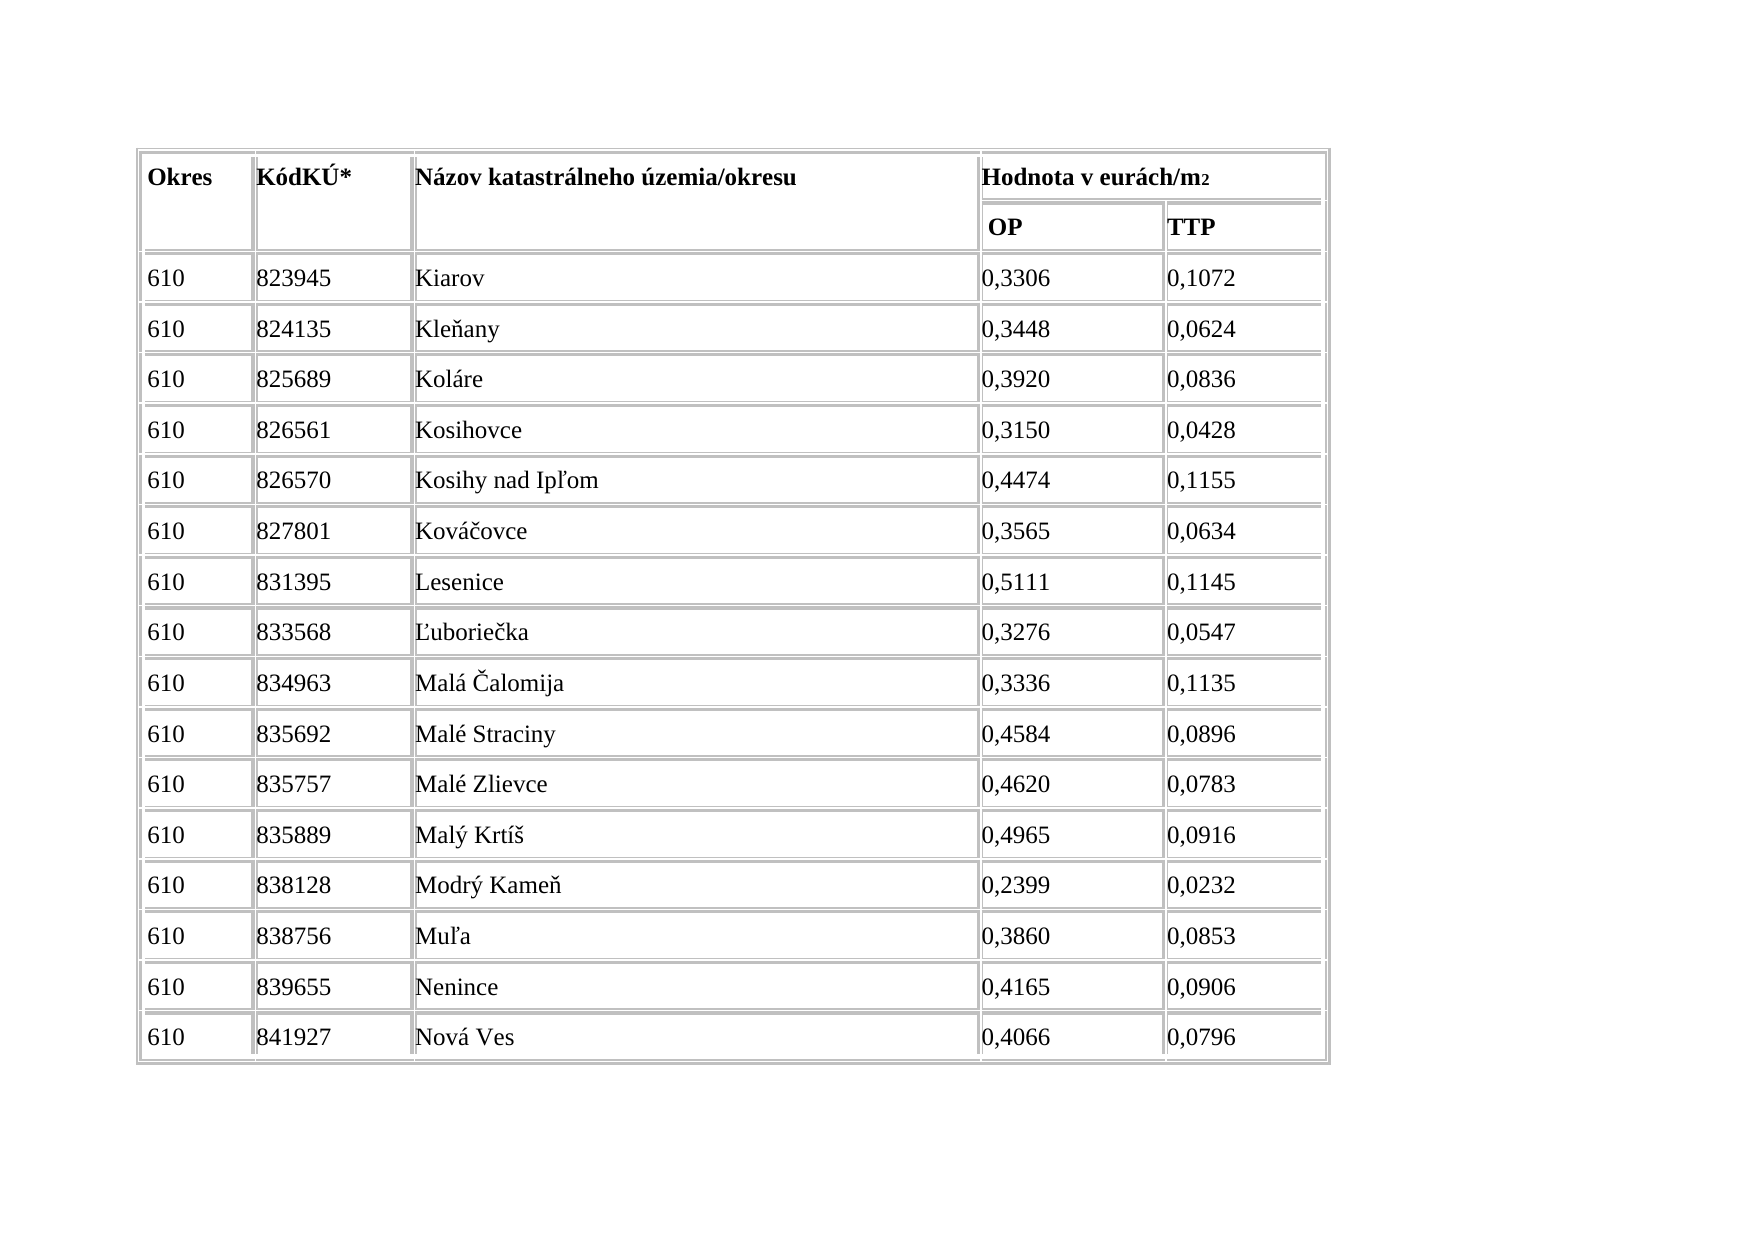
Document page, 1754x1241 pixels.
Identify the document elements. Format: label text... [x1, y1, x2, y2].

table_cell 835889 [258, 812, 410, 856]
table_cell 0,1072 [1165, 249, 1328, 299]
table_cell Kosihovce [417, 407, 977, 451]
table_cell 0,0896 [1165, 705, 1328, 755]
table_cell Nenince [417, 964, 977, 1008]
table_cell Koláre [417, 356, 977, 401]
table_cell 0,3276 [983, 610, 1162, 654]
table_cell 0,4965 [983, 812, 1162, 856]
table_cell 833568 [258, 610, 410, 654]
table_cell 610 [139, 502, 254, 553]
table_cell TTP [1165, 198, 1328, 249]
table_cell 825689 [258, 356, 410, 401]
table_cell 0,3860 [983, 913, 1162, 958]
table_cell 0,4620 [983, 761, 1162, 806]
table_cell 610 [139, 654, 254, 704]
table_cell 0,0853 [1165, 907, 1328, 958]
table_cell Kleňany [417, 306, 977, 350]
table_cell 610 [139, 958, 254, 1008]
table_cell Lesenice [417, 559, 977, 603]
table_cell 610 [139, 401, 254, 451]
table_cell Malé Straciny [417, 711, 977, 755]
table_cell 0,3565 [983, 508, 1162, 553]
table_cell 826561 [258, 407, 410, 451]
table_cell 0,3920 [983, 356, 1162, 401]
table_header Hodnota v eurách/m2 [980, 149, 1328, 198]
table_cell 610 [139, 907, 254, 958]
table_header KódKÚ* [255, 149, 413, 249]
table_cell 0,3150 [983, 407, 1162, 451]
table_cell 0,3306 [983, 255, 1162, 299]
table_cell 841927 [255, 1008, 413, 1059]
table_cell Kiarov [417, 255, 977, 299]
table_cell 610 [139, 755, 254, 806]
table_cell Malá Čalomija [417, 660, 977, 704]
table_cell 610 [139, 553, 254, 603]
table_cell 0,4165 [983, 964, 1162, 1008]
table_cell Kováčovce [417, 508, 977, 553]
table_cell 0,3336 [983, 660, 1162, 704]
table_cell 827801 [258, 508, 410, 553]
table_cell 831395 [258, 559, 410, 603]
table_cell 834963 [258, 660, 410, 704]
table_cell 0,1135 [1165, 654, 1328, 704]
table_cell 610 [139, 249, 254, 299]
table_cell 823945 [258, 255, 410, 299]
table_header Názov katastrálneho územia/okresu [414, 149, 980, 249]
table_cell Malý Krtíš [417, 812, 977, 856]
table_cell Malé Zlievce [417, 761, 977, 806]
table_cell 610 [139, 603, 254, 654]
table_cell 0,0783 [1165, 755, 1328, 806]
table_cell Nová Ves [414, 1008, 980, 1059]
table_cell 610 [139, 350, 254, 401]
table_cell 0,5111 [983, 559, 1162, 603]
table_cell 0,0634 [1165, 502, 1328, 553]
table_cell 0,0428 [1165, 401, 1328, 451]
table_cell 0,3448 [983, 306, 1162, 350]
table_cell Modrý Kameň [417, 863, 977, 907]
table_cell 0,0906 [1165, 958, 1328, 1008]
table_cell 0,4474 [983, 458, 1162, 502]
table_cell 838756 [258, 913, 410, 958]
table_cell 610 [139, 705, 254, 755]
table_cell 0,0916 [1165, 806, 1328, 856]
table_cell 0,2399 [983, 863, 1162, 907]
table_cell 839655 [258, 964, 410, 1008]
table_cell 838128 [258, 863, 410, 907]
table_cell 835692 [258, 711, 410, 755]
table_cell 0,4584 [983, 711, 1162, 755]
table_cell 0,0547 [1165, 603, 1328, 654]
table_cell 610 [139, 1008, 254, 1059]
table_cell 610 [139, 300, 254, 350]
table_cell 0,0232 [1165, 856, 1328, 907]
table_cell 0,0796 [1165, 1008, 1328, 1059]
table_cell 824135 [258, 306, 410, 350]
table_cell 0,0624 [1165, 300, 1328, 350]
table_cell Muľa [417, 913, 977, 958]
table_cell 826570 [258, 458, 410, 502]
table_cell 0,0836 [1165, 350, 1328, 401]
table_cell Kosihy nad Ipľom [417, 458, 977, 502]
table_cell 610 [139, 451, 254, 502]
table_cell 0,1145 [1165, 553, 1328, 603]
table_cell OP [983, 205, 1162, 249]
table_cell 0,4066 [980, 1008, 1165, 1059]
table_cell 610 [139, 806, 254, 856]
table_cell 0,1155 [1165, 451, 1328, 502]
table_cell Ľuboriečka [417, 610, 977, 654]
table_cell 610 [139, 856, 254, 907]
table_header Okres [142, 154, 254, 249]
table_cell 835757 [258, 761, 410, 806]
